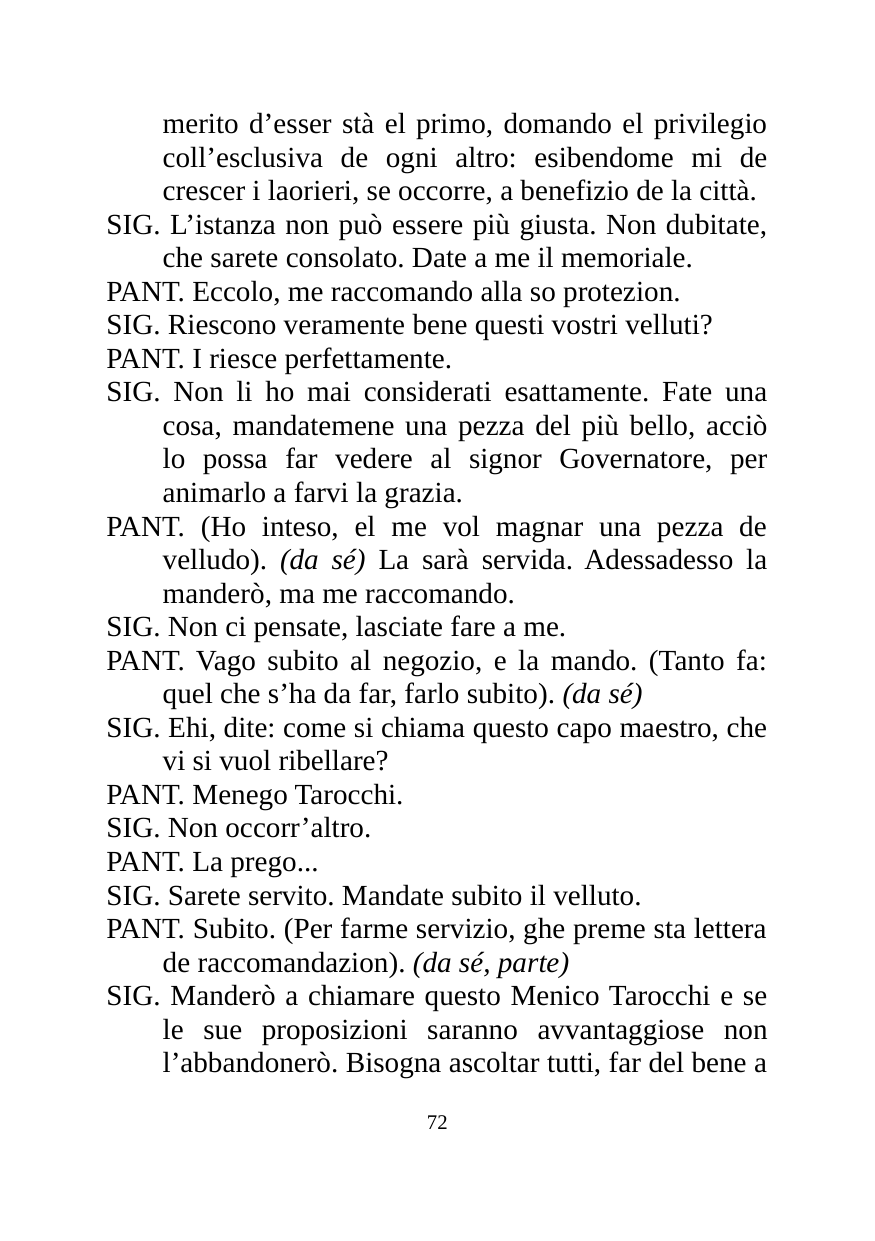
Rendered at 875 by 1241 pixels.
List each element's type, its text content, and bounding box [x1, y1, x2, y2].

text SIG. Non occorr’altro. [106, 811, 768, 844]
text PANT. La prego... [106, 844, 768, 878]
text PANT. Menego Tarocchi. [106, 777, 768, 811]
text SIG. L’istanza non può essere più giusta. Non dubitate, che sarete consolato. Date a me il memoriale. [106, 207, 768, 274]
text merito d’esser stà el primo, domando el privilegio coll’esclusiva de ogni altro: esibendome mi de crescer i laorieri, se occorre, a benefizio de la città. [106, 106, 768, 207]
text SIG. Sarete servito. Mandate subito il velluto. [106, 878, 768, 911]
text SIG. Manderò a chiamare questo Menico Tarocchi e se le sue proposizioni saranno avvantaggiose non l’abbandonerò. Bisogna ascoltar tutti, far del bene a [106, 978, 768, 1079]
text PANT. Subito. (Per farme servizio, ghe preme sta lettera de raccomandazion). (da sé, parte) [106, 911, 768, 978]
text PANT. (Ho inteso, el me vol magnar una pezza de velludo). (da sé) La sarà servida. Adessadesso la manderò, ma me raccomando. [106, 509, 768, 609]
text PANT. Eccolo, me raccomando alla so protezion. [106, 274, 768, 307]
text PANT. I riesce perfettamente. [106, 341, 768, 374]
text SIG. Non ci pensate, lasciate fare a me. [106, 609, 768, 643]
text SIG. Non li ho mai considerati esattamente. Fate una cosa, mandatemene una pezza del più bello, acciò lo possa far vedere al signor Governatore, per animarlo a farvi la grazia. [106, 374, 768, 509]
text SIG. Ehi, dite: come si chiama questo capo maestro, che vi si vuol ribellare? [106, 710, 768, 777]
text PANT. Vago subito al negozio, e la mando. (Tanto fa: quel che s’ha da far, farlo subito). (da sé) [106, 643, 768, 710]
text SIG. Riescono veramente bene questi vostri velluti? [106, 307, 768, 341]
